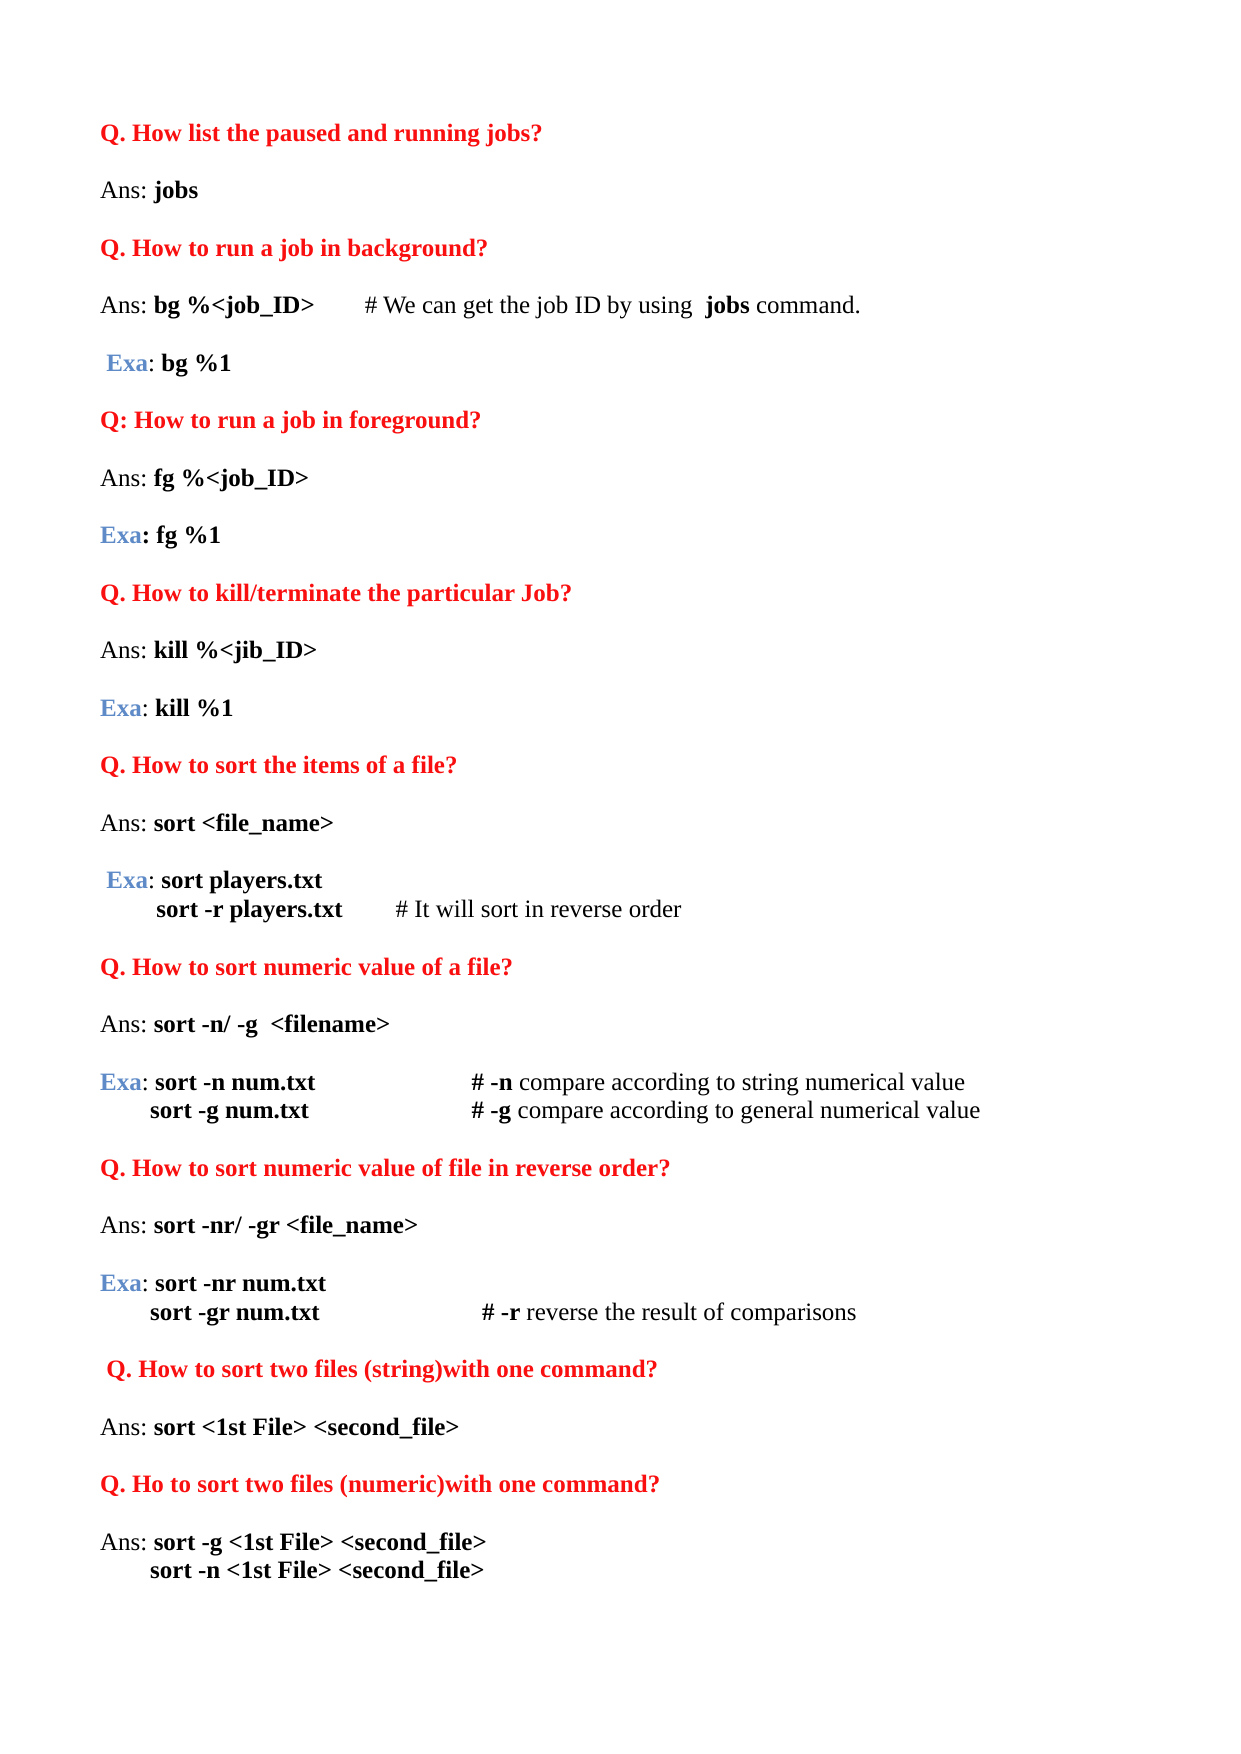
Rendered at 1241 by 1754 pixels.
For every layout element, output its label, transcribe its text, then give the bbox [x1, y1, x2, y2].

text sort -gr num.txt # -r reverse the result of comparisons [100, 1297, 1175, 1326]
text Q. How to sort numeric value of a file? [100, 952, 1175, 981]
text Q. How to sort the items of a file? [100, 751, 1175, 779]
text Ans: jobs [100, 176, 1175, 204]
text Q. How to run a job in background? [100, 233, 1175, 262]
text Ans: sort -g <1st File> <second_file> [100, 1527, 1175, 1556]
text Exa: bg %1 [100, 348, 1175, 377]
text sort -r players.txt # It will sort in reverse order [100, 894, 1175, 923]
text Ans: sort <1st File> <second_file> [100, 1412, 1175, 1441]
text Exa: sort -nr num.txt [100, 1268, 1175, 1297]
text Ans: bg %<job_ID> # We can get the job ID by using jobs command. [100, 291, 1175, 319]
text Exa: sort players.txt [100, 866, 1175, 894]
text Q. How to sort two files (string)with one command? [100, 1354, 1175, 1383]
text sort -g num.txt # -g compare according to general numerical value [100, 1096, 1175, 1124]
text Exa: sort -n num.txt # -n compare according to string numerical value [100, 1067, 1175, 1096]
text Ans: sort <file_name> [100, 808, 1175, 837]
text Q. How to sort numeric value of file in reverse order? [100, 1153, 1175, 1182]
text Exa: kill %1 [100, 693, 1175, 722]
text Ans: sort -n/ -g <filename> [100, 1009, 1175, 1038]
text Q. How to kill/terminate the particular Job? [100, 578, 1175, 607]
text Ans: sort -nr/ -gr <file_name> [100, 1211, 1175, 1239]
text Exa: fg %1 [100, 521, 1175, 549]
text sort -n <1st File> <second_file> [100, 1556, 1175, 1584]
text Q. How list the paused and running jobs? [100, 118, 1175, 147]
text Q: How to run a job in foreground? [100, 406, 1175, 434]
text Ans: kill %<jib_ID> [100, 636, 1175, 664]
text Ans: fg %<job_ID> [100, 463, 1175, 492]
text Q. Ho to sort two files (numeric)with one command? [100, 1469, 1175, 1498]
